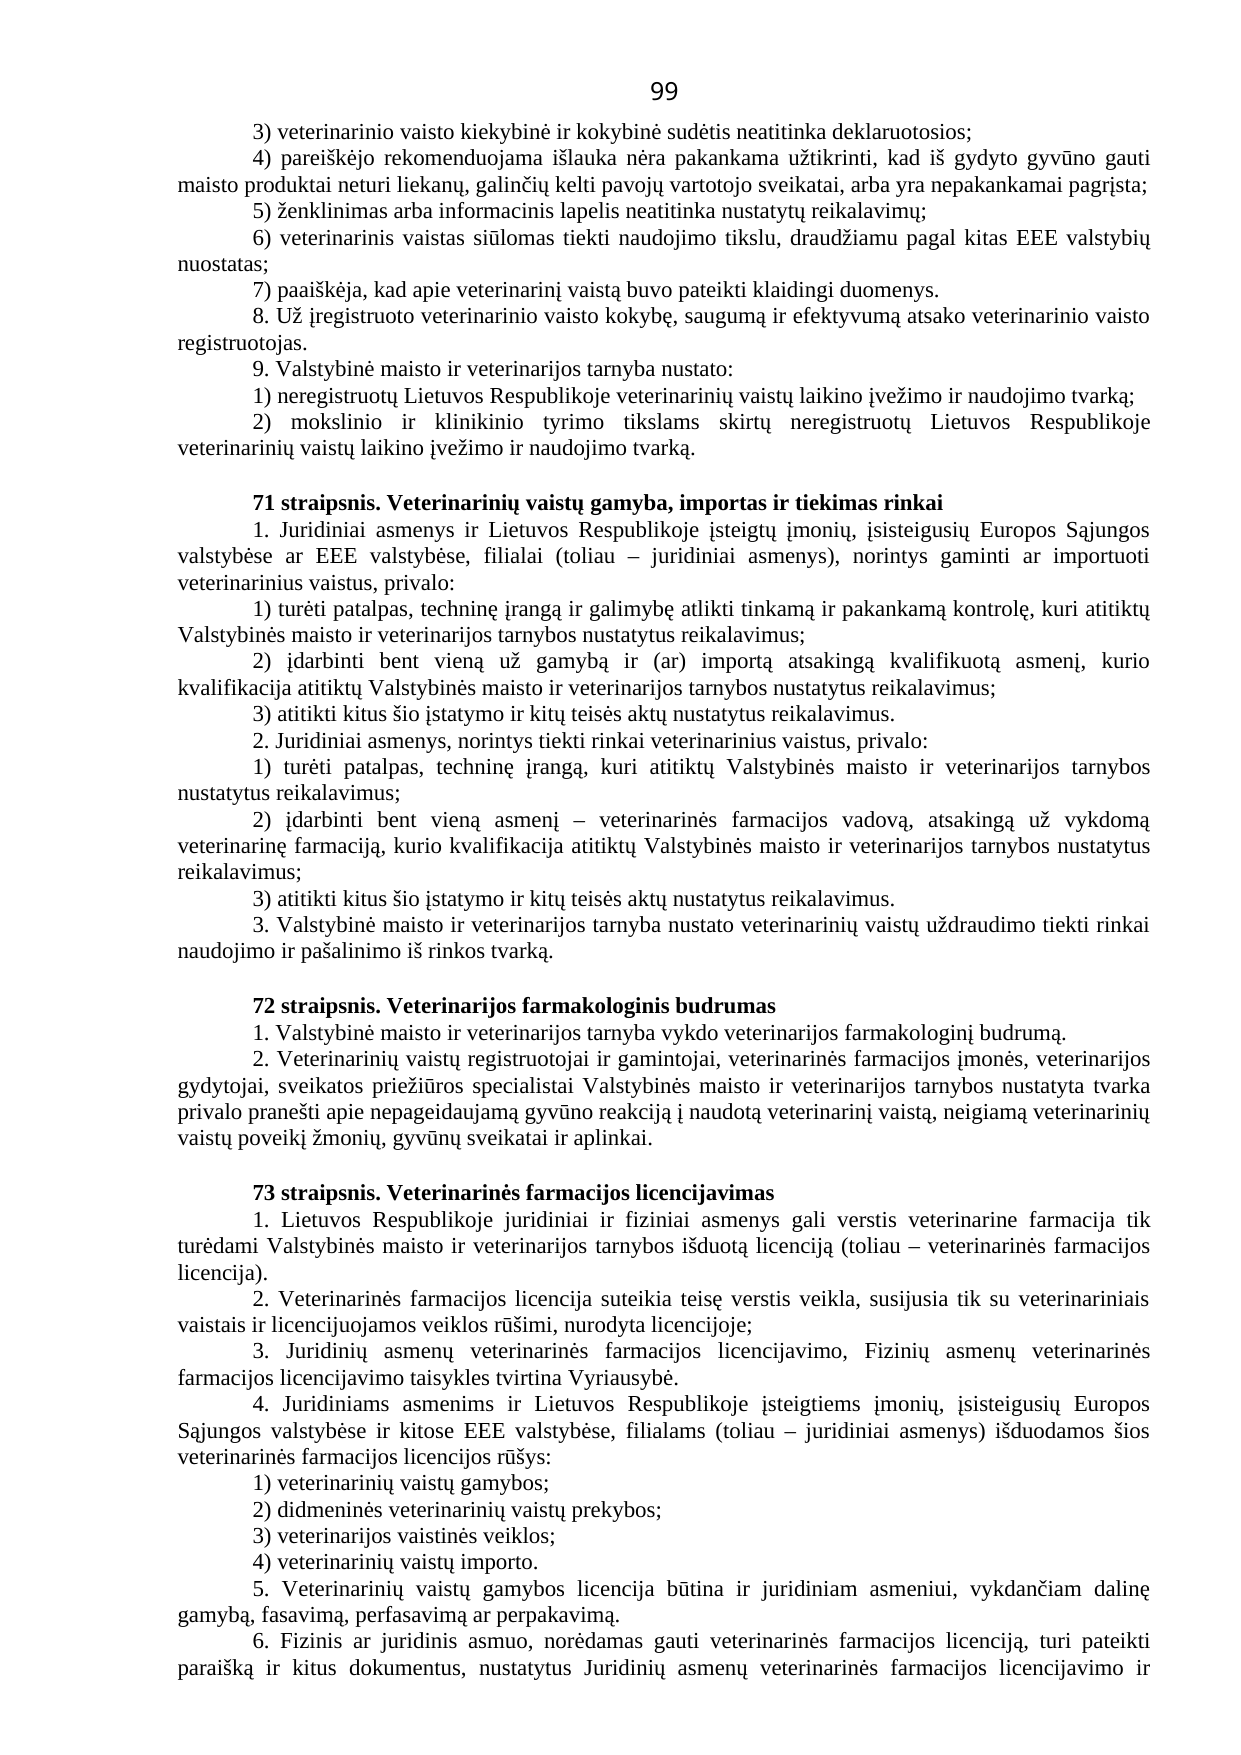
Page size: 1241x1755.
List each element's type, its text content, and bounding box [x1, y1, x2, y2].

text 72 straipsnis. Veterinarijos farmakologinis budrumas [177, 993, 1152, 1019]
text 7) paaiškėja, kad apie veterinarinį vaistą buvo pateikti klaidingi duomenys. [177, 276, 1152, 303]
text 3. Valstybinė maisto ir veterinarijos tarnyba nustato veterinarinių vaistų uždraudimo tiekti rinkai naudojimo ir pašalinimo iš rinkos tvarką. [177, 911, 1152, 964]
text 2) įdarbinti bent vieną už gamybą ir (ar) importą atsakingą kvalifikuotą asmenį, kurio kvalifikacija atitiktų Valstybinės maisto ir veterinarijos tarnybos nustatytus reikalavimus; [177, 648, 1152, 700]
text 8. Už įregistruoto veterinarinio vaisto kokybę, saugumą ir efektyvumą atsako veterinarinio vaisto registruotojas. [177, 303, 1152, 355]
text 2. Veterinarinės farmacijos licencija suteikia teisę verstis veikla, susijusia tik su veterinariniais vaistais ir licencijuojamos veiklos rūšimi, nurodyta licencijoje; [177, 1285, 1152, 1338]
text 73 straipsnis. Veterinarinės farmacijos licencijavimas [177, 1179, 1152, 1206]
text 3) veterinarinio vaisto kiekybinė ir kokybinė sudėtis neatitinka deklaruotosios; [177, 118, 1152, 144]
text 2) mokslinio ir klinikinio tyrimo tikslams skirtų neregistruotų Lietuvos Respublikoje veterinarinių vaistų laikino įvežimo ir naudojimo tvarką. [177, 408, 1152, 461]
text 1) neregistruotų Lietuvos Respublikoje veterinarinių vaistų laikino įvežimo ir naudojimo tvarką; [177, 382, 1152, 408]
text 5. Veterinarinių vaistų gamybos licencija būtina ir juridiniam asmeniui, vykdančiam dalinę gamybą, fasavimą, perfasavimą ar perpakavimą. [177, 1575, 1152, 1627]
text 1) turėti patalpas, techninę įrangą, kuri atitiktų Valstybinės maisto ir veterinarijos tarnybos nustatytus reikalavimus; [177, 753, 1152, 806]
text 1. Juridiniai asmenys ir Lietuvos Respublikoje įsteigtų įmonių, įsisteigusių Europos Sąjungos valstybėse ar EEE valstybėse, filialai (toliau – juridiniai asmenys), norintys gaminti ar importuoti veterinarinius vaistus, privalo: [177, 516, 1152, 595]
text 2. Juridiniai asmenys, norintys tiekti rinkai veterinarinius vaistus, privalo: [177, 727, 1152, 753]
text 1) veterinarinių vaistų gamybos; [177, 1469, 1152, 1496]
text 3) veterinarijos vaistinės veiklos; [177, 1522, 1152, 1548]
text 3. Juridinių asmenų veterinarinės farmacijos licencijavimo, Fizinių asmenų veterinarinės farmacijos licencijavimo taisykles tvirtina Vyriausybė. [177, 1338, 1152, 1390]
text 2) įdarbinti bent vieną asmenį – veterinarinės farmacijos vadovą, atsakingą už vykdomą veterinarinę farmaciją, kurio kvalifikacija atitiktų Valstybinės maisto ir veterinarijos tarnybos nustatytus reikalavimus; [177, 806, 1152, 885]
text 9. Valstybinė maisto ir veterinarijos tarnyba nustato: [177, 355, 1152, 382]
text 3) atitikti kitus šio įstatymo ir kitų teisės aktų nustatytus reikalavimus. [177, 700, 1152, 727]
text 1. Lietuvos Respublikoje juridiniai ir fiziniai asmenys gali verstis veterinarine farmacija tik turėdami Valstybinės maisto ir veterinarijos tarnybos išduotą licenciją (toliau – veterinarinės farmacijos licencija). [177, 1206, 1152, 1285]
text 1. Valstybinė maisto ir veterinarijos tarnyba vykdo veterinarijos farmakologinį budrumą. [177, 1019, 1152, 1045]
text 4) veterinarinių vaistų importo. [177, 1548, 1152, 1575]
text 4. Juridiniams asmenims ir Lietuvos Respublikoje įsteigtiems įmonių, įsisteigusių Europos Sąjungos valstybėse ir kitose EEE valstybėse, filialams (toliau – juridiniai asmenys) išduodamos šios veterinarinės farmacijos licencijos rūšys: [177, 1390, 1152, 1469]
text 6) veterinarinis vaistas siūlomas tiekti naudojimo tikslu, draudžiamu pagal kitas EEE valstybių nuostatas; [177, 223, 1152, 276]
text 3) atitikti kitus šio įstatymo ir kitų teisės aktų nustatytus reikalavimus. [177, 885, 1152, 911]
text 6. Fizinis ar juridinis asmuo, norėdamas gauti veterinarinės farmacijos licenciją, turi pateikti paraišką ir kitus dokumentus, nustatytus Juridinių asmenų veterinarinės farmacijos licencijavimo ir [177, 1627, 1152, 1680]
text 5) ženklinimas arba informacinis lapelis neatitinka nustatytų reikalavimų; [177, 197, 1152, 223]
text 2) didmeninės veterinarinių vaistų prekybos; [177, 1496, 1152, 1522]
text 71 straipsnis. Veterinarinių vaistų gamyba, importas ir tiekimas rinkai [177, 489, 1152, 516]
text 1) turėti patalpas, techninę įrangą ir galimybę atlikti tinkamą ir pakankamą kontrolę, kuri atitiktų Valstybinės maisto ir veterinarijos tarnybos nustatytus reikalavimus; [177, 595, 1152, 648]
text 4) pareiškėjo rekomenduojama išlauka nėra pakankama užtikrinti, kad iš gydyto gyvūno gauti maisto produktai neturi liekanų, galinčių kelti pavojų vartotojo sveikatai, arba yra nepakankamai pagrįsta; [177, 144, 1152, 197]
text 2. Veterinarinių vaistų registruotojai ir gamintojai, veterinarinės farmacijos įmonės, veterinarijos gydytojai, sveikatos priežiūros specialistai Valstybinės maisto ir veterinarijos tarnybos nustatyta tvarka privalo pranešti apie nepageidaujamą gyvūno reakciją į naudotą veterinarinį vaistą, neigiamą veterinarinių vaistų poveikį žmonių, gyvūnų sveikatai ir aplinkai. [177, 1045, 1152, 1151]
